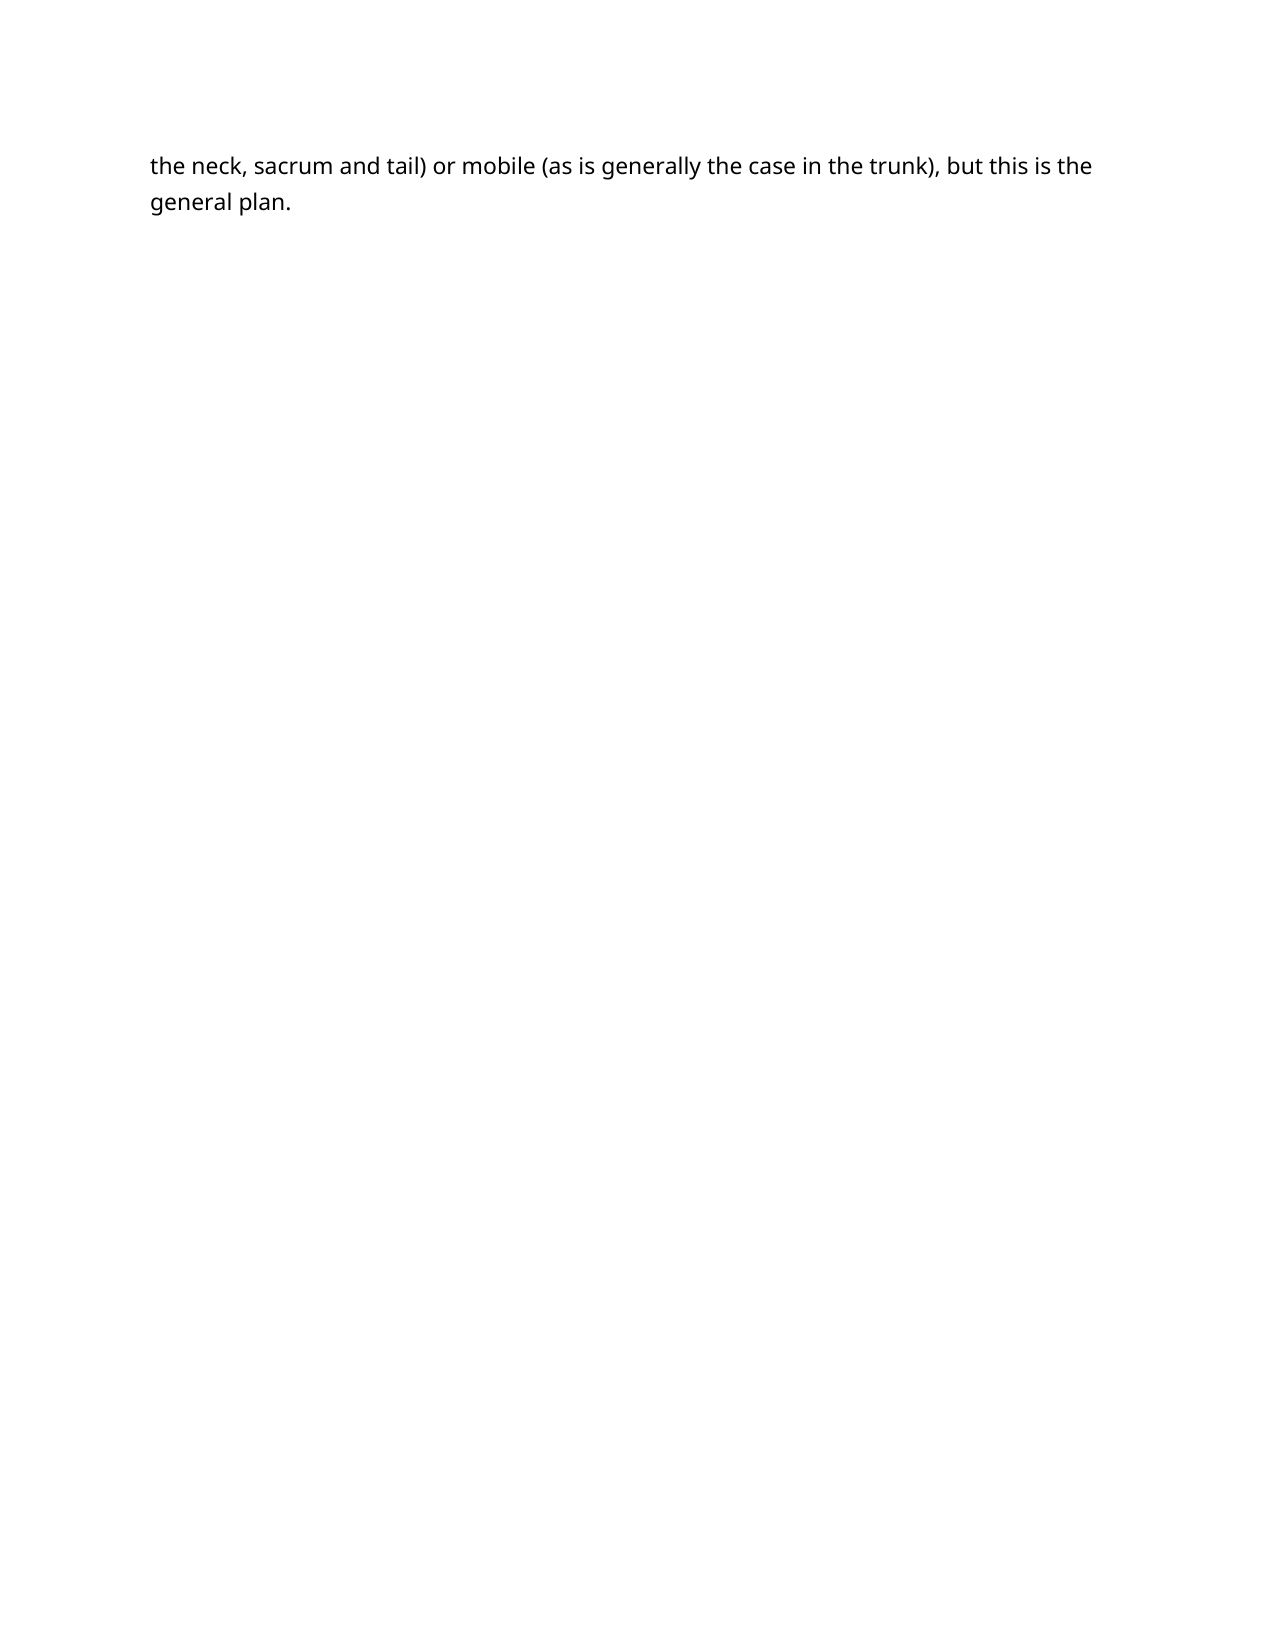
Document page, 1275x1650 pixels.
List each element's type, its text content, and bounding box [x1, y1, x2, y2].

text the neck, sacrum and tail) or mobile (as is generally the case in the trunk), but this is the general plan. [150, 150, 1125, 217]
